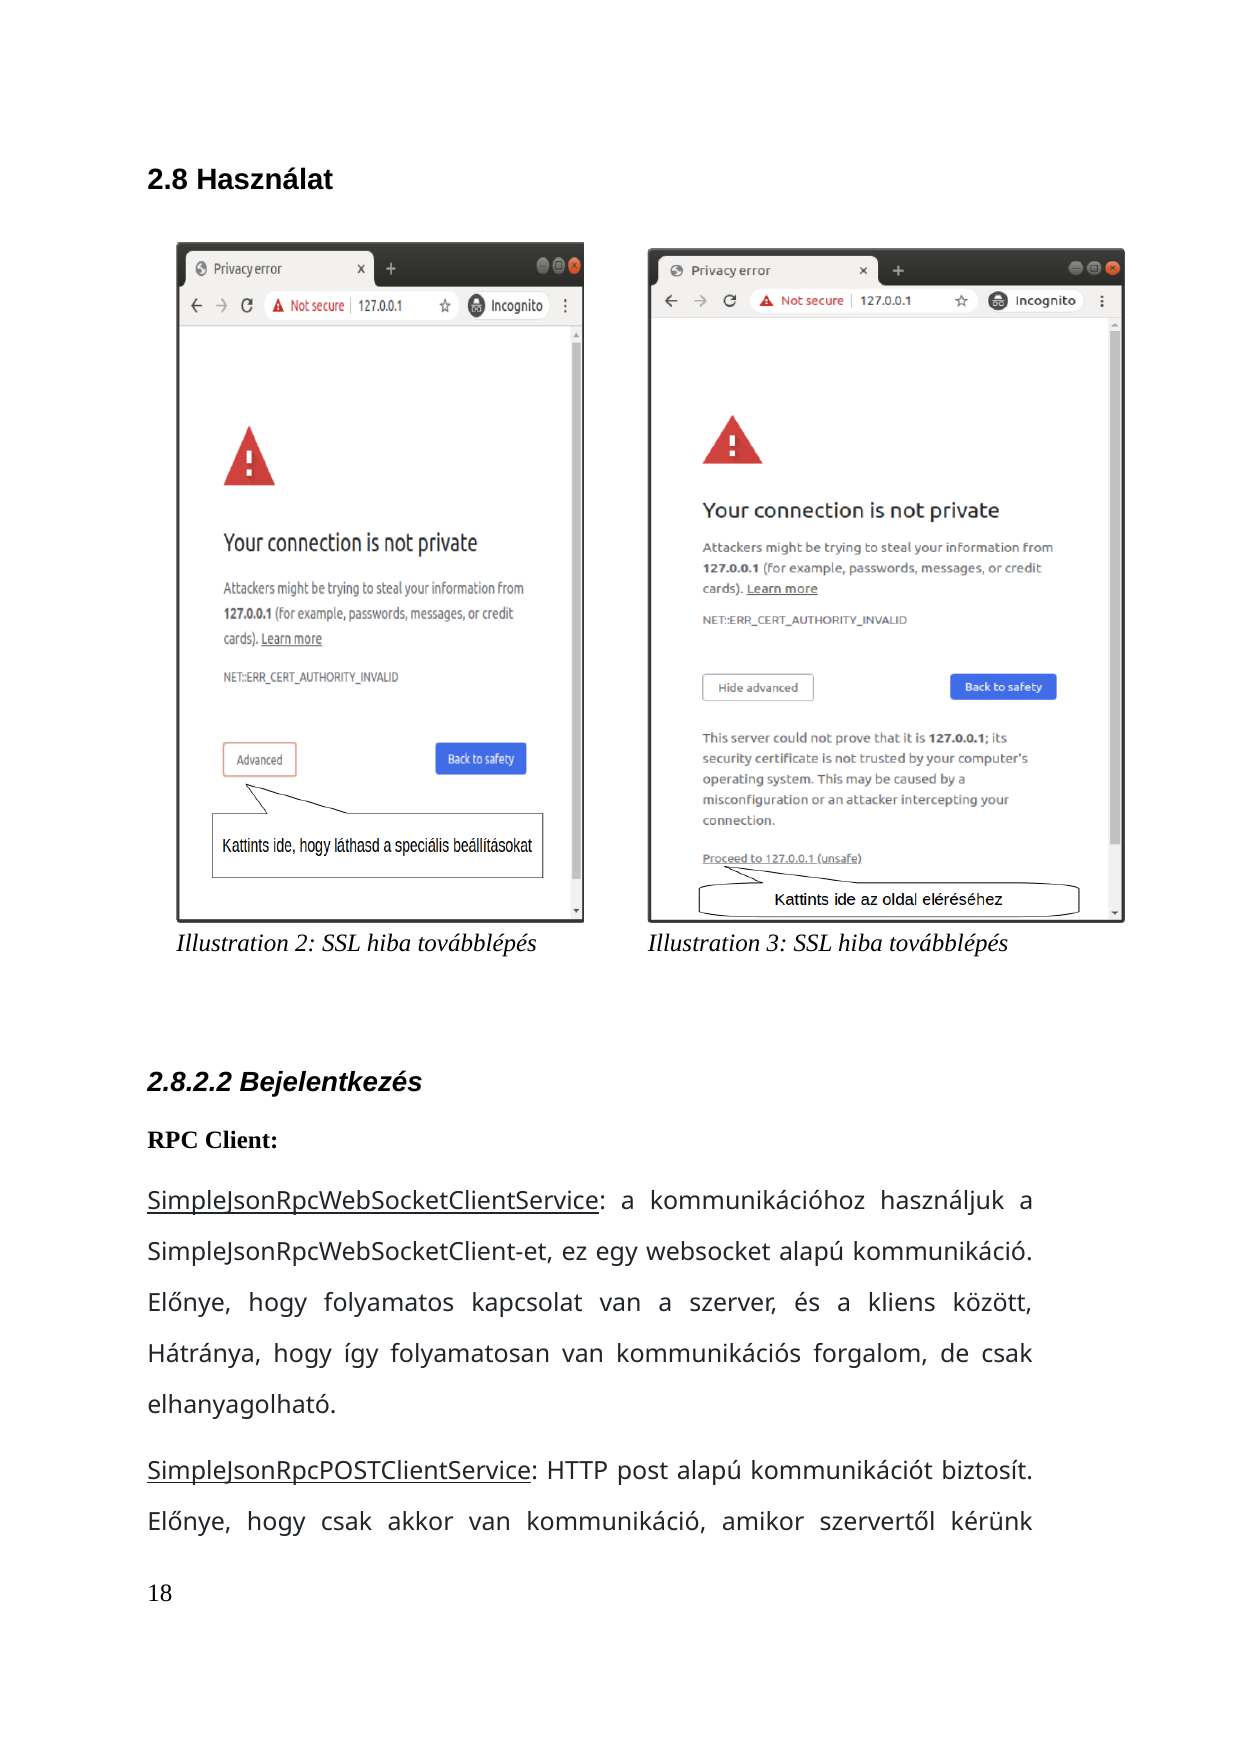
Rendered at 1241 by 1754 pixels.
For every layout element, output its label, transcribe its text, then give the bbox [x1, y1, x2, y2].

text RPC Client: [147, 1125, 1033, 1154]
picture [176, 242, 584, 923]
text Illustration 2: SSL hiba továbblépés [176, 923, 584, 957]
picture [647, 248, 1125, 923]
text Illustration 3: SSL hiba továbblépés [648, 923, 1125, 957]
subtitle Bejelentkezés [147, 1065, 1033, 1097]
text SimpleJsonRpcPOSTClientService: HTTP post alapú kommunikációt biztosít. Előnye, hogy csak akkor van kommunikáció, amikor szervertől kérünk [147, 1453, 1033, 1538]
text SimpleJsonRpcWebSocketClientService: a kommunikációhoz használjuk a SimpleJsonRpcWebSocketClient-et, ez egy websocket alapú kommunikáció. Előnye, hogy folyamatos kapcsolat van a szerver, és a kliens között, Hátránya, hogy így folyamatosan van kommunikációs forgalom, de csak elhanyagolható. [147, 1183, 1033, 1421]
